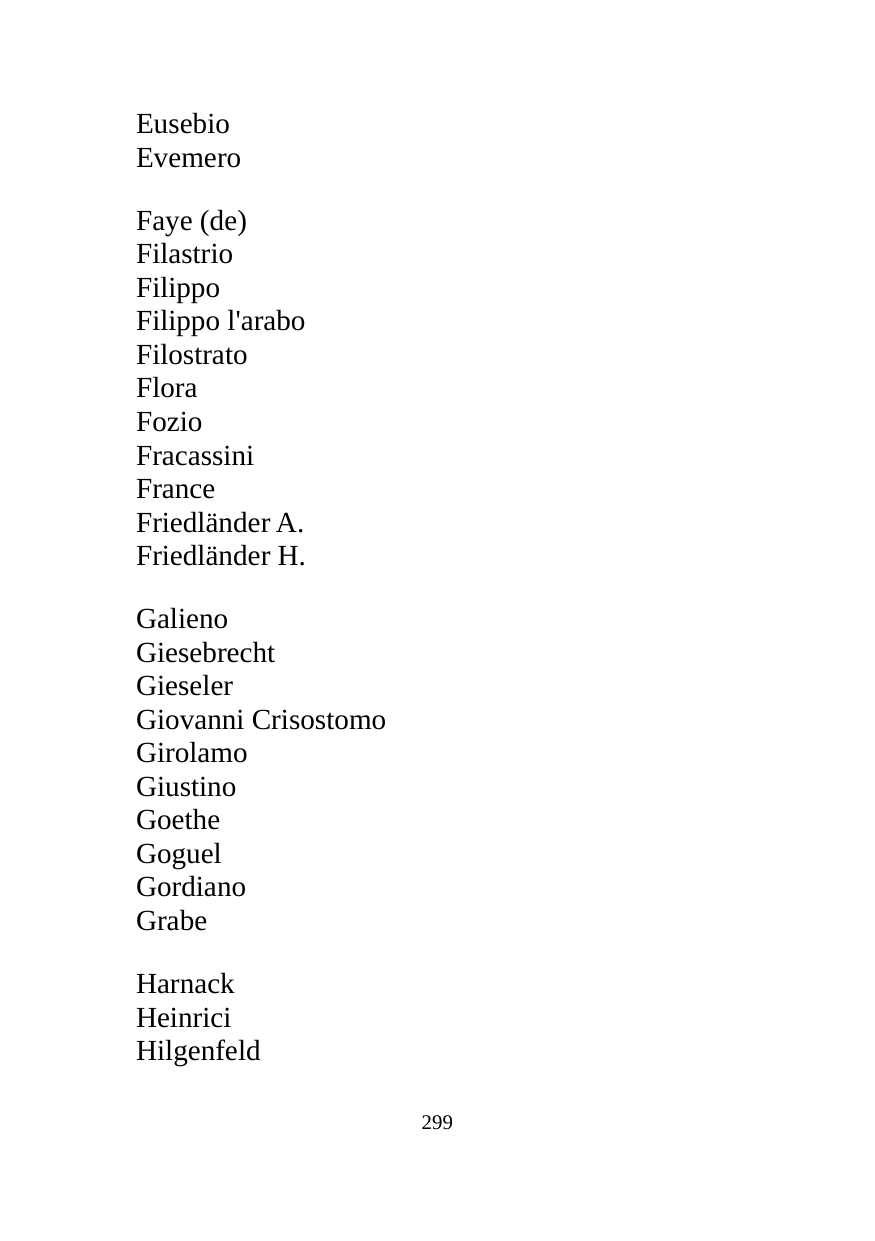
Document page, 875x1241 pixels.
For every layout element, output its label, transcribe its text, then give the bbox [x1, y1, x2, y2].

text Galieno [106, 601, 768, 635]
text Fozio [106, 404, 768, 438]
text Giesebrecht [106, 635, 768, 668]
text Friedländer A. [106, 505, 768, 538]
text Hilgenfeld [106, 1033, 768, 1067]
text Flora [106, 371, 768, 404]
text France [106, 471, 768, 505]
text Gieseler [106, 668, 768, 702]
text Filostrato [106, 337, 768, 371]
text Giustino [106, 769, 768, 802]
text Filippo l'arabo [106, 303, 768, 337]
text Friedländer H. [106, 538, 768, 572]
text Filastrio [106, 236, 768, 270]
text Grabe [106, 903, 768, 937]
text Faye (de) [106, 203, 768, 236]
text Girolamo [106, 735, 768, 769]
text Goethe [106, 802, 768, 836]
text Filippo [106, 270, 768, 303]
text Goguel [106, 836, 768, 869]
text Gordiano [106, 869, 768, 903]
text Fracassini [106, 438, 768, 471]
text Heinrici [106, 1000, 768, 1033]
text Eusebio [106, 106, 768, 140]
text Harnack [106, 966, 768, 1000]
text Giovanni Crisostomo [106, 702, 768, 735]
text Evemero [106, 140, 768, 173]
